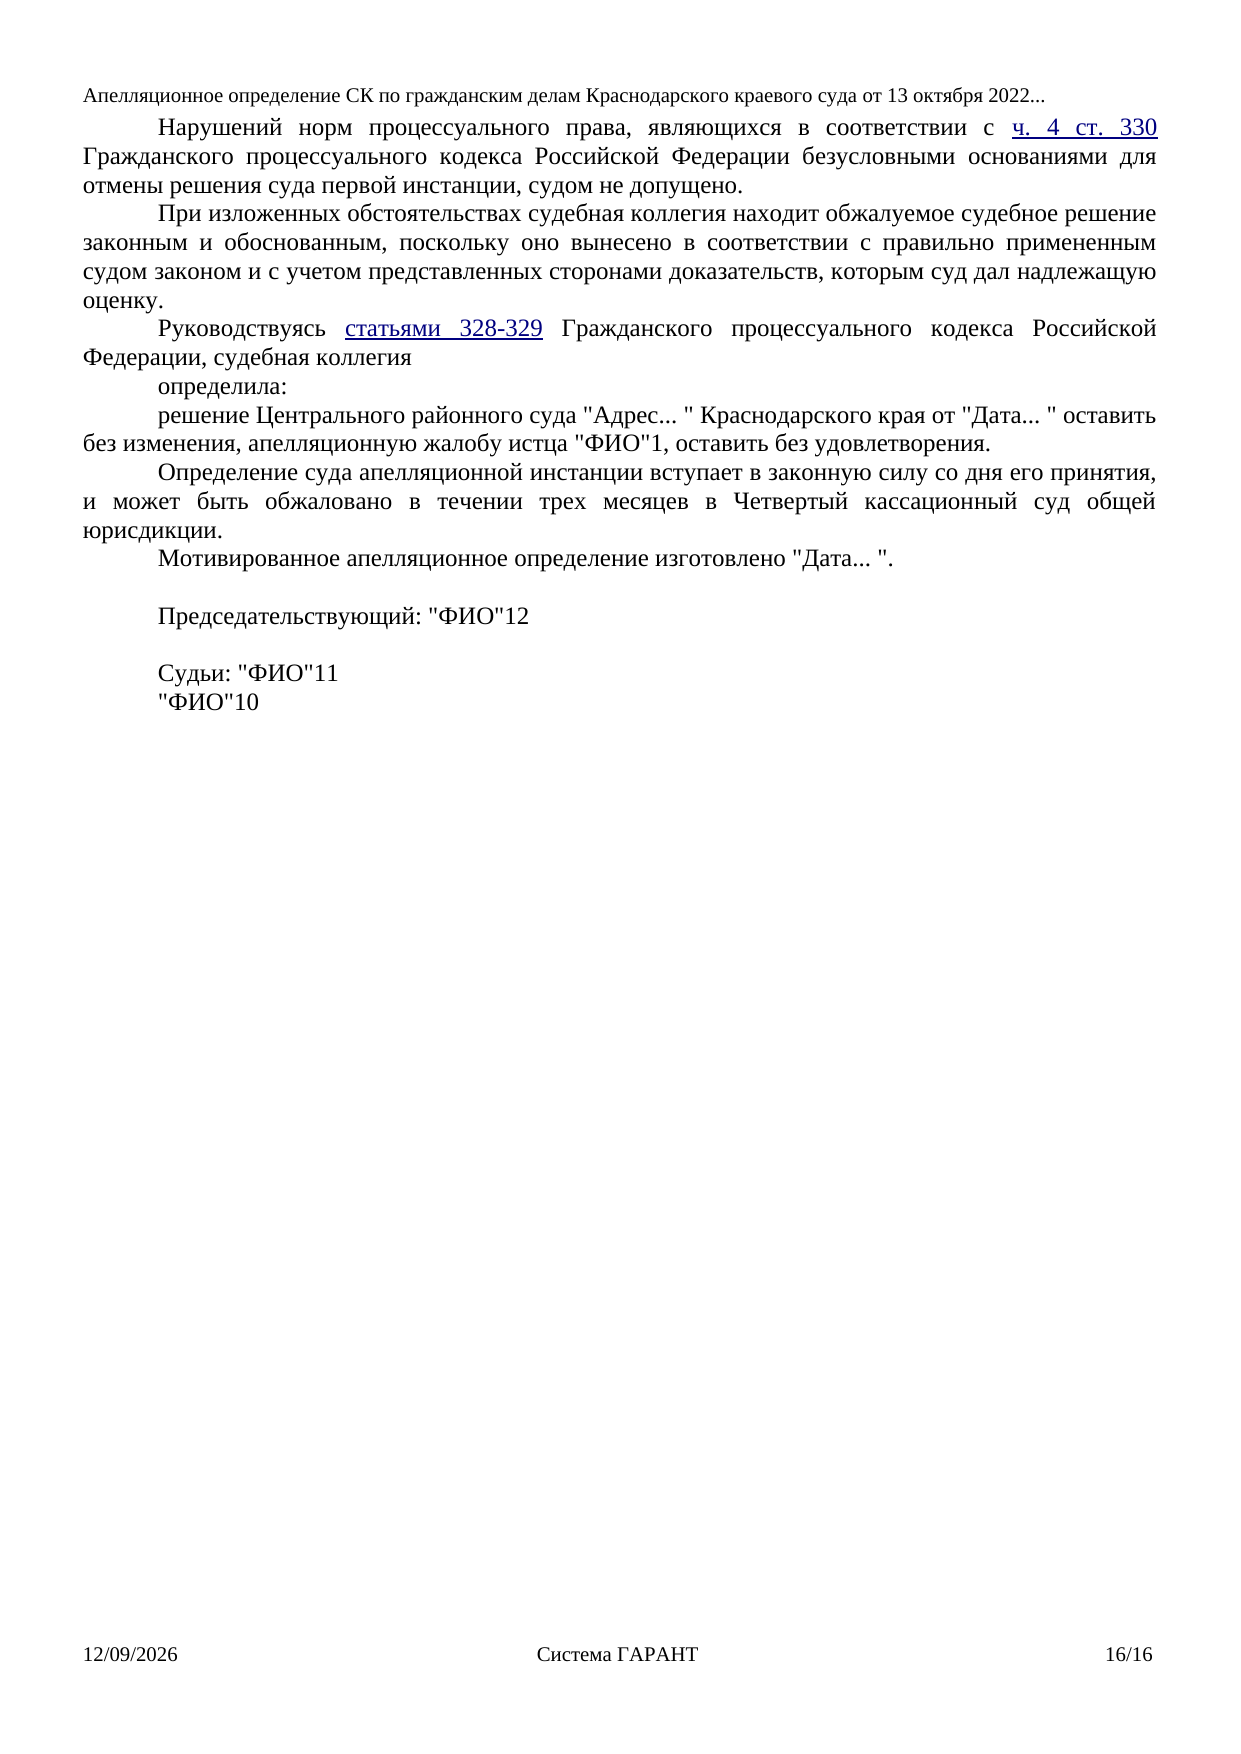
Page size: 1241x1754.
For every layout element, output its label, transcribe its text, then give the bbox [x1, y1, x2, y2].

text определила: [83, 371, 1157, 400]
text Мотивированное апелляционное определение изготовлено "Дата... ". [83, 543, 1157, 572]
text Судьи: "ФИО"11 [83, 658, 1157, 687]
text Определение суда апелляционной инстанции вступает в законную силу со дня его принятия, и может быть обжаловано в течении трех месяцев в Четвертый кассационный суд общей юрисдикции. [83, 457, 1157, 543]
text "ФИО"10 [83, 687, 1157, 716]
text При изложенных обстоятельствах судебная коллегия находит обжалуемое судебное решение законным и обоснованным, поскольку оно вынесено в соответствии с правильно примененным судом законом и с учетом представленных сторонами доказательств, которым суд дал надлежащую оценку. [83, 198, 1157, 313]
text Руководствуясь статьями 328-329 Гражданского процессуального кодекса Российской Федерации, судебная коллегия [83, 313, 1157, 371]
text решение Центрального районного суда "Адрес... " Краснодарского края от "Дата... " оставить без изменения, апелляционную жалобу истца "ФИО"1, оставить без удовлетворения. [83, 400, 1157, 457]
text Нарушений норм процессуального права, являющихся в соответствии с ч. 4 ст. 330 Гражданского процессуального кодекса Российской Федерации безусловными основаниями для отмены решения суда первой инстанции, судом не допущено. [83, 112, 1157, 198]
text Председательствующий: "ФИО"12 [83, 601, 1157, 630]
